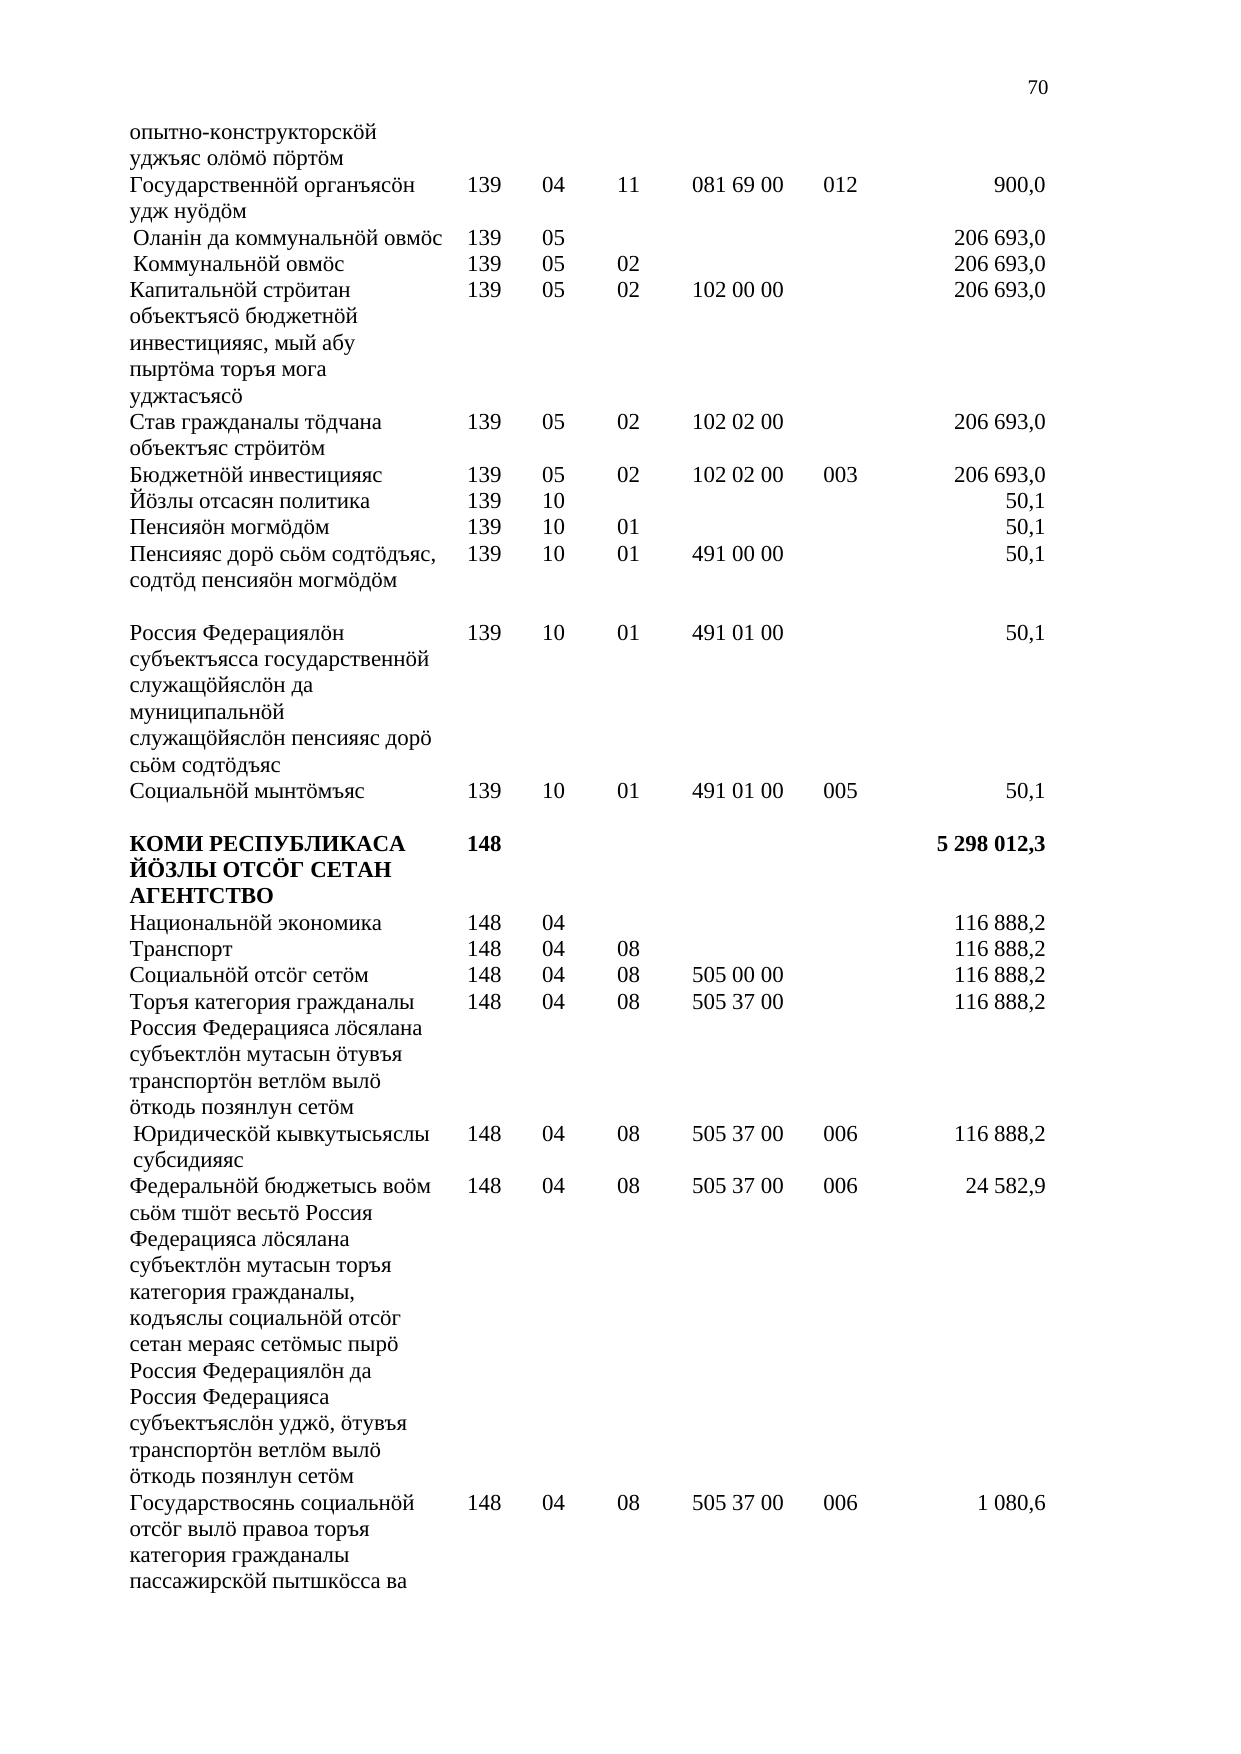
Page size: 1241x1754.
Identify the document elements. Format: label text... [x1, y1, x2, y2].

table_cell [812, 909, 887, 935]
table_cell Бюджетнöй инвестицияяс [118, 461, 456, 487]
table_cell [681, 803, 812, 830]
table_cell 006 [812, 1172, 887, 1488]
table_cell [812, 988, 887, 1119]
table_cell [681, 514, 812, 540]
table_cell [1057, 619, 1113, 777]
table_cell [1057, 1120, 1113, 1172]
table_cell 04 [531, 1172, 606, 1488]
table_cell [812, 408, 887, 461]
table_cell 139 [456, 540, 531, 619]
table_cell Пенсияяс дорö сьöм содтöдъяс, содтöд пенсияöн могмöдöм [118, 540, 456, 619]
table_cell 04 [531, 1120, 606, 1172]
table_cell 24 582,9 [887, 1172, 1057, 1488]
table_cell [606, 487, 681, 513]
table_cell [681, 909, 812, 935]
table_cell Национальнöй экономика [118, 909, 456, 935]
table_cell 505 00 00 [681, 961, 812, 988]
table_cell 10 [531, 514, 606, 540]
table_cell 02 [606, 250, 681, 276]
table_cell 05 [531, 461, 606, 487]
table_cell Оланін да коммунальнöй овмöс [118, 224, 456, 250]
table_cell 206 693,0 [887, 276, 1057, 408]
table_cell 04 [531, 909, 606, 935]
table_cell 006 [812, 1120, 887, 1172]
table_cell [1057, 461, 1113, 487]
table_cell [1057, 514, 1113, 540]
table_cell [606, 224, 681, 250]
table_cell [1057, 250, 1113, 276]
table_cell Коммунальнöй овмöс [118, 250, 456, 276]
table_cell [681, 118, 812, 171]
table_cell 116 888,2 [887, 1120, 1057, 1172]
table_cell 505 37 00 [681, 1120, 812, 1172]
table_cell 1 080,6 [887, 1489, 1057, 1594]
table_cell [606, 909, 681, 935]
table_cell КОМИ РЕСПУБЛИКАСА ЙÖЗЛЫ ОТСÖГ СЕТАН АГЕНТСТВО [118, 830, 456, 909]
table_cell [812, 118, 887, 171]
table_cell [606, 830, 681, 909]
table_cell 012 [812, 171, 887, 223]
table_cell 148 [456, 830, 531, 909]
table_cell [812, 961, 887, 988]
table_cell 491 01 00 [681, 777, 812, 803]
table_cell 5 298 012,3 [887, 830, 1057, 909]
table_cell 139 [456, 461, 531, 487]
table_cell 04 [531, 1489, 606, 1594]
table_cell [1057, 777, 1113, 803]
table_cell 02 [606, 461, 681, 487]
table_cell 01 [606, 619, 681, 777]
table_cell 139 [456, 619, 531, 777]
table_cell 05 [531, 276, 606, 408]
table_cell [606, 118, 681, 171]
table_cell 116 888,2 [887, 988, 1057, 1119]
table_cell [1057, 487, 1113, 513]
table_cell [606, 803, 681, 830]
table_cell 206 693,0 [887, 250, 1057, 276]
table_cell 04 [531, 961, 606, 988]
table_cell 900,0 [887, 171, 1057, 223]
table_cell Социальнöй отсöг сетöм [118, 961, 456, 988]
table_cell [1057, 961, 1113, 988]
table_cell 148 [456, 1489, 531, 1594]
table_cell Россия Федерациялöн субъектъясса государственнöй слу­жащöйяслöн да муниципальнöй служащöйяслöн пен­сияяс дорö сьöм сод­тöдъяс [118, 619, 456, 777]
table_cell 148 [456, 961, 531, 988]
table_cell Государственнöй органъясöн удж нуöдöм [118, 171, 456, 223]
table_cell 139 [456, 171, 531, 223]
table_cell 102 00 00 [681, 276, 812, 408]
table_cell 148 [456, 1172, 531, 1488]
table_cell 08 [606, 1120, 681, 1172]
table_cell [531, 118, 606, 171]
table_cell 02 [606, 276, 681, 408]
table_cell [681, 224, 812, 250]
table_cell 139 [456, 777, 531, 803]
table_cell [1057, 224, 1113, 250]
table_cell 505 37 00 [681, 1172, 812, 1488]
table_cell [681, 250, 812, 276]
table_cell 04 [531, 935, 606, 961]
table_cell [812, 935, 887, 961]
table_cell 05 [531, 250, 606, 276]
table_cell [531, 830, 606, 909]
table_cell 206 693,0 [887, 461, 1057, 487]
table_cell 50,1 [887, 540, 1057, 619]
table_cell [887, 118, 1057, 171]
table_cell 139 [456, 224, 531, 250]
table_cell 02 [606, 408, 681, 461]
table_cell [887, 803, 1057, 830]
table_cell 491 00 00 [681, 540, 812, 619]
table_cell 206 693,0 [887, 224, 1057, 250]
table_cell [812, 487, 887, 513]
table_cell [1057, 171, 1113, 223]
table_cell 491 01 00 [681, 619, 812, 777]
table_cell 08 [606, 988, 681, 1119]
table_cell Торъя категория гражданалы Россия Федерацияса лöсялана субъектлöн мутасын öтувъя транспортöн ветлöм вылö öткодь позянлун сетöм [118, 988, 456, 1119]
table_cell 116 888,2 [887, 909, 1057, 935]
table_cell [681, 935, 812, 961]
table_cell 08 [606, 935, 681, 961]
table_cell 505 37 00 [681, 1489, 812, 1594]
table_cell 148 [456, 909, 531, 935]
table_cell [1057, 540, 1113, 619]
table_cell 04 [531, 988, 606, 1119]
table_cell 081 69 00 [681, 171, 812, 223]
table_cell Федеральнöй бюджетысь воöм сьöм тшöт весьтö Россия Федерацияса лöсялана субъектлöн мутасын торъя категория гражданалы, кодъяслы социальнöй отсöг сетан мераяс сетöмыс пырö Россия Федерациялöн да Россия Федерацияса субъектъяслöн уджö, öтувъя транспортöн ветлöм вылö öткодь позянлун сетöм [118, 1172, 456, 1488]
table_cell 10 [531, 777, 606, 803]
table_cell 139 [456, 514, 531, 540]
table_cell 01 [606, 540, 681, 619]
table_cell 04 [531, 171, 606, 223]
table_cell 08 [606, 1489, 681, 1594]
table_cell [681, 487, 812, 513]
table_cell 50,1 [887, 487, 1057, 513]
table_cell 01 [606, 777, 681, 803]
table_cell 005 [812, 777, 887, 803]
table_cell [812, 250, 887, 276]
table_cell 139 [456, 250, 531, 276]
table_cell 148 [456, 935, 531, 961]
table_cell [1057, 1489, 1113, 1594]
table_cell 50,1 [887, 777, 1057, 803]
table_cell [812, 540, 887, 619]
table_cell 10 [531, 619, 606, 777]
table_cell 139 [456, 408, 531, 461]
table_cell [1057, 909, 1113, 935]
table_cell 116 888,2 [887, 961, 1057, 988]
table_cell [1057, 830, 1113, 909]
table_cell [681, 830, 812, 909]
table_cell Юридическöй кывкутысьяслы субсидияяс [118, 1120, 456, 1172]
table_cell 05 [531, 224, 606, 250]
table_cell 139 [456, 276, 531, 408]
table_cell 116 888,2 [887, 935, 1057, 961]
table_cell [1057, 276, 1113, 408]
table_cell 505 37 00 [681, 988, 812, 1119]
table_cell Став гражданалы тöдчана объектъяс стрöитöм [118, 408, 456, 461]
table_cell 08 [606, 1172, 681, 1488]
table_cell 50,1 [887, 619, 1057, 777]
table_cell 206 693,0 [887, 408, 1057, 461]
table_cell Транспорт [118, 935, 456, 961]
table_cell [531, 803, 606, 830]
table_cell [1057, 408, 1113, 461]
table_cell [812, 224, 887, 250]
table_cell 05 [531, 408, 606, 461]
table_cell 148 [456, 1120, 531, 1172]
table_cell 006 [812, 1489, 887, 1594]
table_cell 08 [606, 961, 681, 988]
table_cell Йöзлы отсасян политика [118, 487, 456, 513]
table_cell Капитальнöй стрöитан объектъясö бюджетнöй инвестицияяс, мый абу пыртöма торъя мога уджтасъясö [118, 276, 456, 408]
table_cell [812, 830, 887, 909]
table_cell [812, 514, 887, 540]
table_cell 003 [812, 461, 887, 487]
table_cell 01 [606, 514, 681, 540]
table_cell [456, 803, 531, 830]
table_cell Государствосянь социальнöй отсöг вылö правоа торъя категория гражданалы пассажирскöй пытшкöсса ва [118, 1489, 456, 1594]
table_cell 10 [531, 540, 606, 619]
table_cell [812, 276, 887, 408]
table_cell 148 [456, 988, 531, 1119]
table_cell 10 [531, 487, 606, 513]
table_cell [812, 619, 887, 777]
table_cell 102 02 00 [681, 408, 812, 461]
table_cell [1057, 803, 1113, 830]
table_cell [812, 803, 887, 830]
table_cell [1057, 935, 1113, 961]
table_cell [118, 803, 456, 830]
table_cell Социальнöй мынтöмъяс [118, 777, 456, 803]
table_cell Пенсияöн могмöдöм [118, 514, 456, 540]
table_cell [1057, 118, 1113, 171]
table_cell опытно-конструкторскöй уджъяс олöмö пöртöм [118, 118, 456, 171]
table_cell 139 [456, 487, 531, 513]
table_cell 102 02 00 [681, 461, 812, 487]
table_cell [1057, 988, 1113, 1119]
table_cell [456, 118, 531, 171]
table_cell [1057, 1172, 1113, 1488]
table_cell 50,1 [887, 514, 1057, 540]
table_cell 11 [606, 171, 681, 223]
